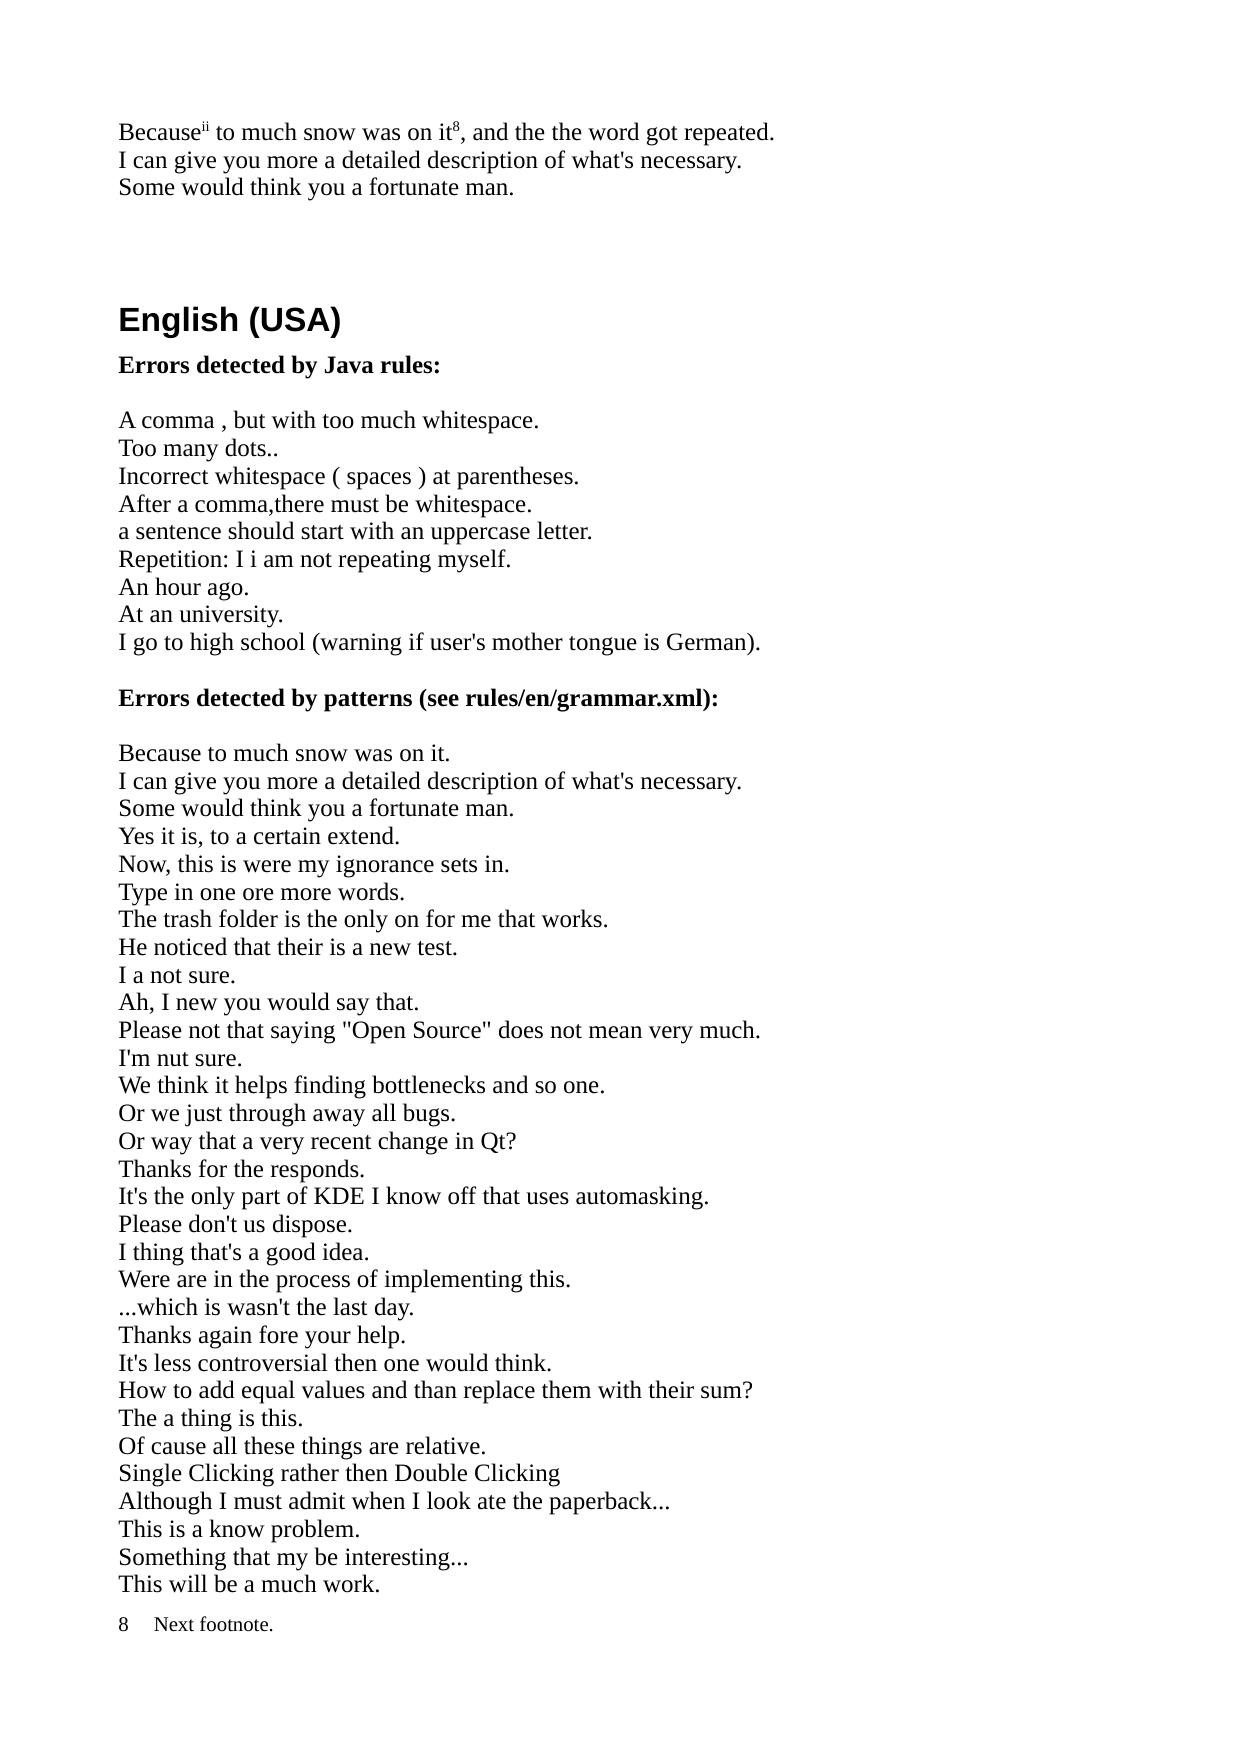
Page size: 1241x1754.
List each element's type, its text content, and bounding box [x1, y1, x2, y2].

text Some would think you a fortunate man. [118, 794, 1122, 822]
text I thing that's a good idea. [118, 1238, 1122, 1266]
text Although I must admit when I look ate the paperback... [118, 1487, 1122, 1515]
text Something that my be interesting... [118, 1543, 1122, 1570]
text A comma , but with too much whitespace. [118, 407, 1122, 434]
text Yes it is, to a certain extend. [118, 822, 1122, 850]
text Because to much snow was on it. [118, 739, 1122, 767]
text Errors detected by Java rules: [118, 351, 1122, 379]
text I can give you more a detailed description of what's necessary. [118, 146, 1122, 173]
text Repetition: I i am not repeating myself. [118, 545, 1122, 573]
text Please not that saying "Open Source" does not mean very much. [118, 1016, 1122, 1044]
text I go to high school (warning if user's mother tongue is German). [118, 628, 1122, 656]
text Or we just through away all bugs. [118, 1099, 1122, 1127]
text I a not sure. [118, 961, 1122, 988]
text Thanks again fore your help. [118, 1321, 1122, 1349]
text I'm nut sure. [118, 1044, 1122, 1072]
subtitle English (USA) [118, 301, 1122, 339]
text Some would think you a fortunate man. [118, 173, 1122, 201]
text The trash folder is the only on for me that works. [118, 905, 1122, 933]
text How to add equal values and than replace them with their sum? [118, 1376, 1122, 1404]
text Now, this is were my ignorance sets in. [118, 850, 1122, 878]
text It's the only part of KDE I know off that uses automasking. [118, 1182, 1122, 1210]
text Type in one ore more words. [118, 878, 1122, 905]
text Thanks for the responds. [118, 1155, 1122, 1182]
text Too many dots.. [118, 434, 1122, 462]
text This is a know problem. [118, 1515, 1122, 1543]
text Next footnote. [118, 1613, 1122, 1636]
text Of cause all these things are relative. [118, 1432, 1122, 1459]
text Ah, I new you would say that. [118, 988, 1122, 1016]
text This will be a much work. [118, 1570, 1122, 1598]
text Were are in the process of implementing this. [118, 1266, 1122, 1293]
text ...which is wasn't the last day. [118, 1293, 1122, 1321]
text Single Clicking rather then Double Clicking [118, 1459, 1122, 1487]
text After a comma,there must be whitespace. [118, 490, 1122, 517]
text The a thing is this. [118, 1404, 1122, 1432]
text Incorrect whitespace ( spaces ) at parentheses. [118, 462, 1122, 490]
text At an university. [118, 601, 1122, 628]
text I can give you more a detailed description of what's necessary. [118, 767, 1122, 794]
text He noticed that their is a new test. [118, 933, 1122, 961]
text We think it helps finding bottlenecks and so one. [118, 1072, 1122, 1099]
text It's less controversial then one would think. [118, 1349, 1122, 1376]
text Errors detected by patterns (see rules/en/grammar.xml): [118, 684, 1122, 711]
text Please don't us dispose. [118, 1210, 1122, 1238]
text Because to much snow was on it, and the the word got repeated. [118, 118, 1122, 146]
text An hour ago. [118, 573, 1122, 601]
text Or way that a very recent change in Qt? [118, 1127, 1122, 1155]
text a sentence should start with an uppercase letter. [118, 517, 1122, 545]
